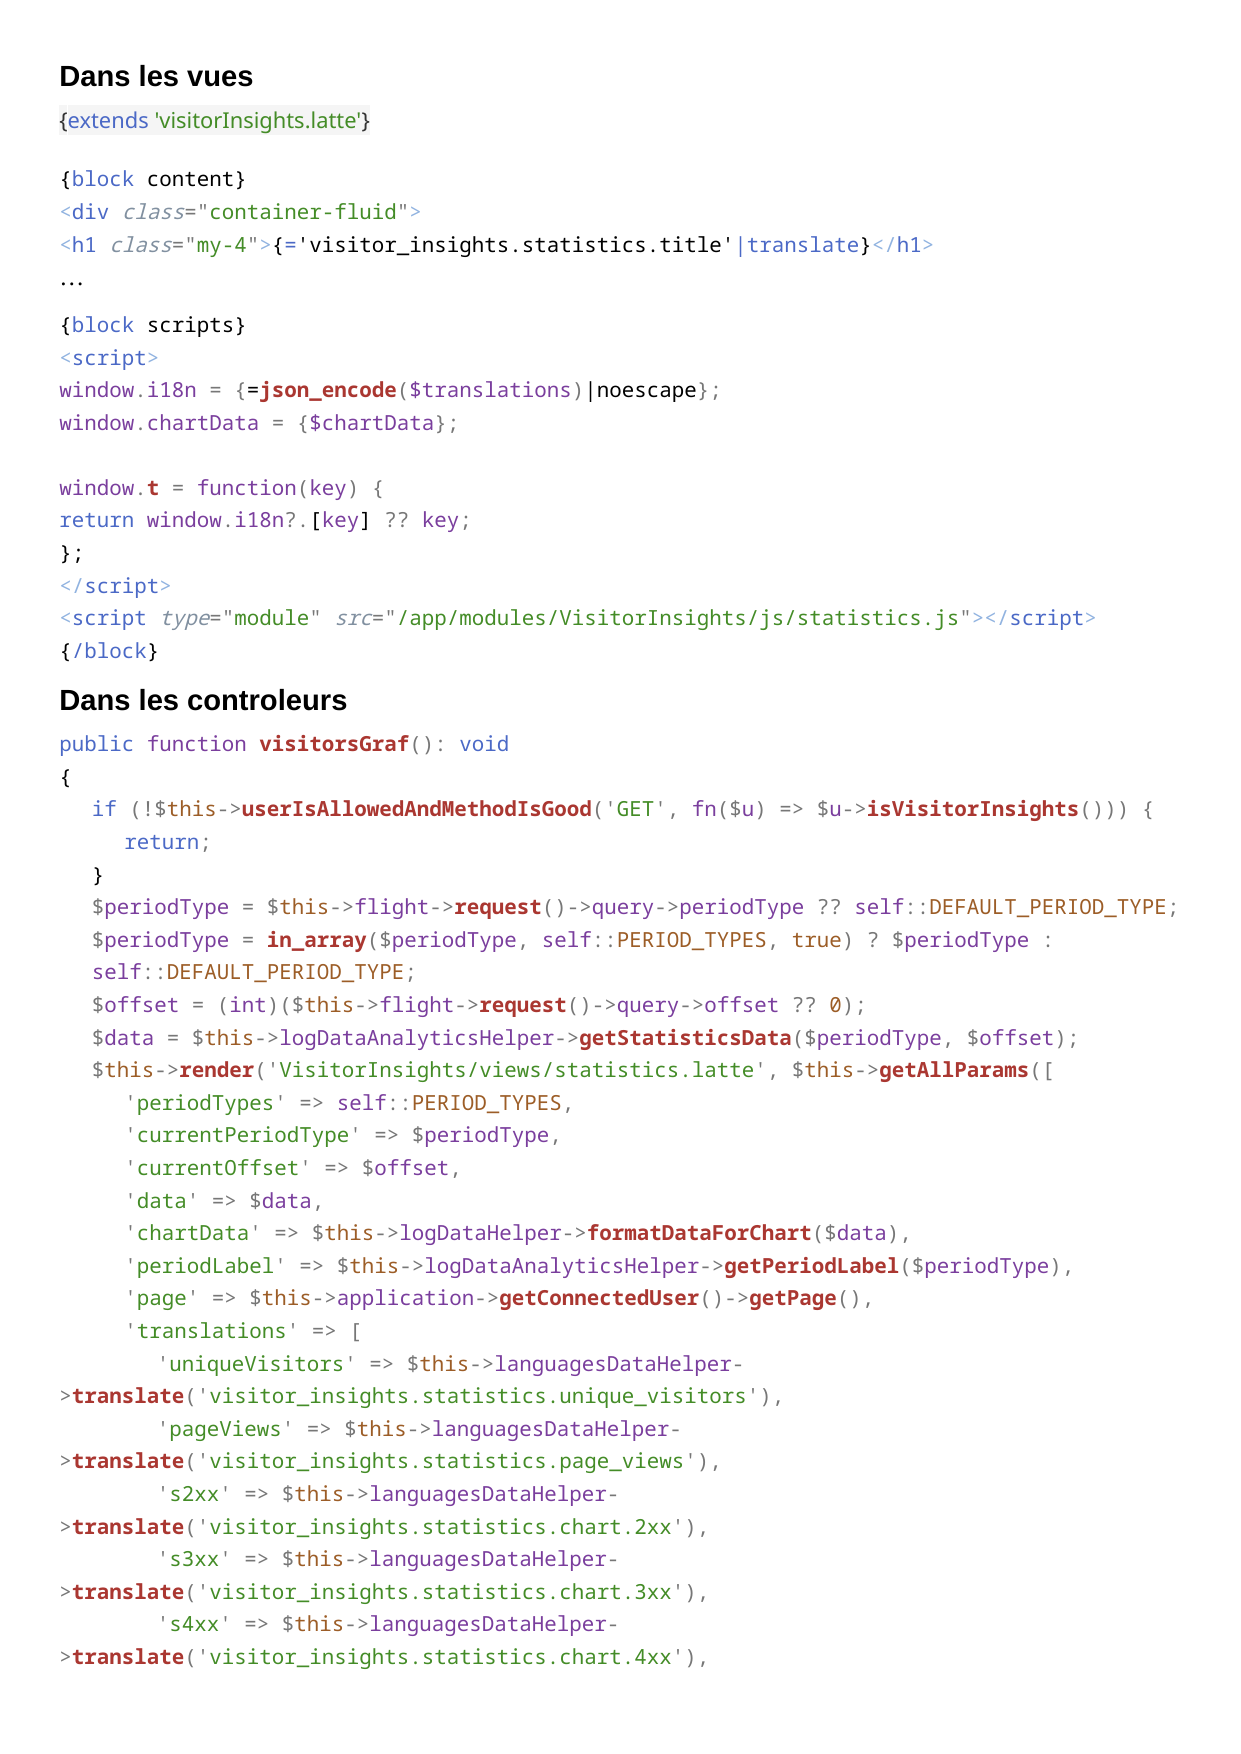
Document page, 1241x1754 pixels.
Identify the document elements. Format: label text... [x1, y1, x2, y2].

text 's2xx' => $this->languagesDataHelper->translate('visitor_insights.statistics.chart.2xx'), [59, 1479, 1181, 1540]
text <h1 class="my-4">{='visitor_insights.statistics.title'|translate}</h1> [59, 230, 1181, 258]
text 'data' => $data, [59, 1186, 1181, 1214]
text }; [59, 538, 1181, 567]
text window.chartData = {$chartData}; [59, 408, 1181, 436]
text <script type="module" src="/app/modules/VisitorInsights/js/statistics.js"></script> [59, 603, 1181, 632]
text return window.i18n?.[key] ?? key; [59, 506, 1181, 534]
text 'currentOffset' => $offset, [59, 1153, 1181, 1182]
text if (!$this->userIsAllowedAndMethodIsGood('GET', fn($u) => $u->isVisitorInsights())) { [59, 794, 1181, 823]
text return; [59, 827, 1181, 856]
text 'translations' => [ [59, 1316, 1181, 1344]
text } [59, 860, 1181, 888]
text window.t = function(key) { [59, 473, 1181, 501]
text $periodType = $this->flight->request()->query->periodType ?? self::DEFAULT_PERIOD_TYPE; [59, 892, 1181, 921]
text 'periodLabel' => $this->logDataAnalyticsHelper->getPeriodLabel($periodType), [59, 1251, 1181, 1279]
text 's3xx' => $this->languagesDataHelper->translate('visitor_insights.statistics.chart.3xx'), [59, 1544, 1181, 1605]
subtitle Dans les vues [59, 59, 1181, 93]
subtitle Dans les controleurs [59, 683, 1181, 717]
text 'uniqueVisitors' => $this->languagesDataHelper->translate('visitor_insights.statistics.unique_visitors'), [59, 1349, 1181, 1410]
text </script> [59, 571, 1181, 599]
text {block content} [59, 164, 1181, 193]
text $data = $this->logDataAnalyticsHelper->getStatisticsData($periodType, $offset); [59, 1023, 1181, 1051]
text 'page' => $this->application->getConnectedUser()->getPage(), [59, 1283, 1181, 1312]
text <script> [59, 343, 1181, 371]
text 'periodTypes' => self::PERIOD_TYPES, [59, 1088, 1181, 1116]
text 's4xx' => $this->languagesDataHelper->translate('visitor_insights.statistics.chart.4xx'), [59, 1609, 1181, 1671]
text … [59, 262, 1181, 291]
text {extends 'visitorInsights.latte'} [59, 105, 1181, 135]
text {/block} [59, 636, 1181, 664]
text $this->render('VisitorInsights/views/statistics.latte', $this->getAllParams([ [59, 1055, 1181, 1084]
text $periodType = in_array($periodType, self::PERIOD_TYPES, true) ? $periodType : self::DEFAULT_PERIOD_TYPE; [59, 925, 1181, 986]
text $offset = (int)($this->flight->request()->query->offset ?? 0); [59, 990, 1181, 1018]
text window.i18n = {=json_encode($translations)|noescape}; [59, 375, 1181, 404]
text { [59, 762, 1181, 790]
text 'currentPeriodType' => $periodType, [59, 1121, 1181, 1149]
text <div class="container-fluid"> [59, 197, 1181, 226]
text {block scripts} [59, 310, 1181, 338]
text public function visitorsGraf(): void [59, 729, 1181, 758]
text 'pageViews' => $this->languagesDataHelper->translate('visitor_insights.statistics.page_views'), [59, 1414, 1181, 1475]
text 'chartData' => $this->logDataHelper->formatDataForChart($data), [59, 1218, 1181, 1247]
